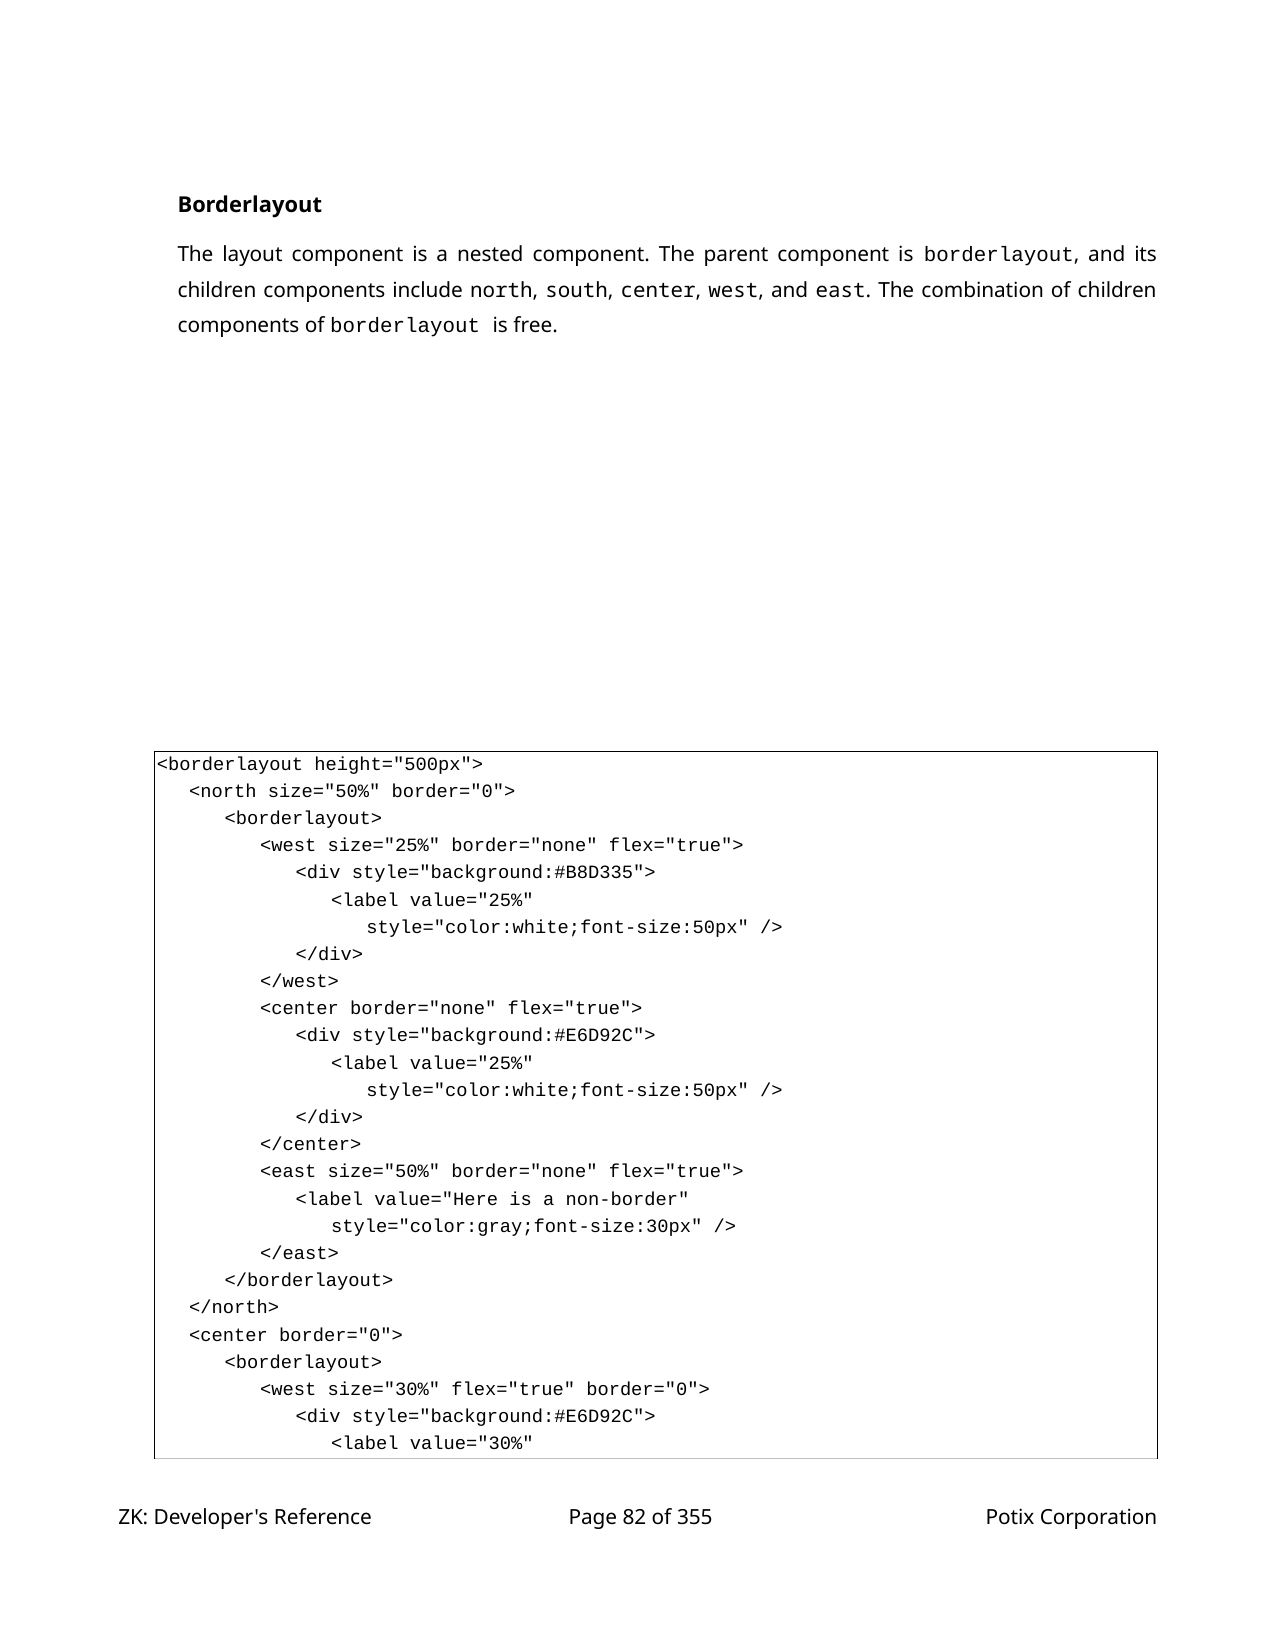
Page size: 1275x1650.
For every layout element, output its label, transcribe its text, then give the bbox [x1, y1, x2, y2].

text </east> [155, 1241, 1157, 1265]
text <west size="30%" flex="true" border="0"> [155, 1377, 1157, 1401]
subtitle Borderlayout [177, 189, 1157, 219]
text <west size="25%" border="none" flex="true"> [155, 833, 1157, 857]
text </div> [155, 1105, 1157, 1129]
text <north size="50%" border="0"> [155, 779, 1157, 803]
text style="color:white;font-size:50px" /> [155, 914, 1157, 939]
text <div style="background:#E6D92C"> [155, 1023, 1157, 1048]
text </div> [155, 942, 1157, 966]
text The layout component is a nested component. The parent component is borderlayout, and its children components include north, south, center, west, and east. The combination of children components of borderlayout is free. [177, 239, 1157, 339]
text <label value="25%" [155, 887, 1157, 912]
text </center> [155, 1132, 1157, 1156]
text <label value="25%" [155, 1051, 1157, 1075]
text <div style="background:#E6D92C"> [155, 1404, 1157, 1428]
text <label value="30%" [155, 1431, 1157, 1458]
text </north> [155, 1295, 1157, 1319]
text <center border="none" flex="true"> [155, 996, 1157, 1020]
text <div style="background:#B8D335"> [155, 860, 1157, 884]
text style="color:white;font-size:50px" /> [155, 1078, 1157, 1102]
text </borderlayout> [155, 1268, 1157, 1292]
text <center border="0"> [155, 1322, 1157, 1347]
text <east size="50%" border="none" flex="true"> [155, 1159, 1157, 1183]
text <borderlayout> [155, 1349, 1157, 1374]
text <borderlayout height="500px"> [155, 752, 1157, 776]
text style="color:gray;font-size:30px" /> [155, 1214, 1157, 1238]
text <borderlayout> [155, 806, 1157, 830]
text </west> [155, 969, 1157, 993]
text <label value="Here is a non-border" [155, 1186, 1157, 1211]
